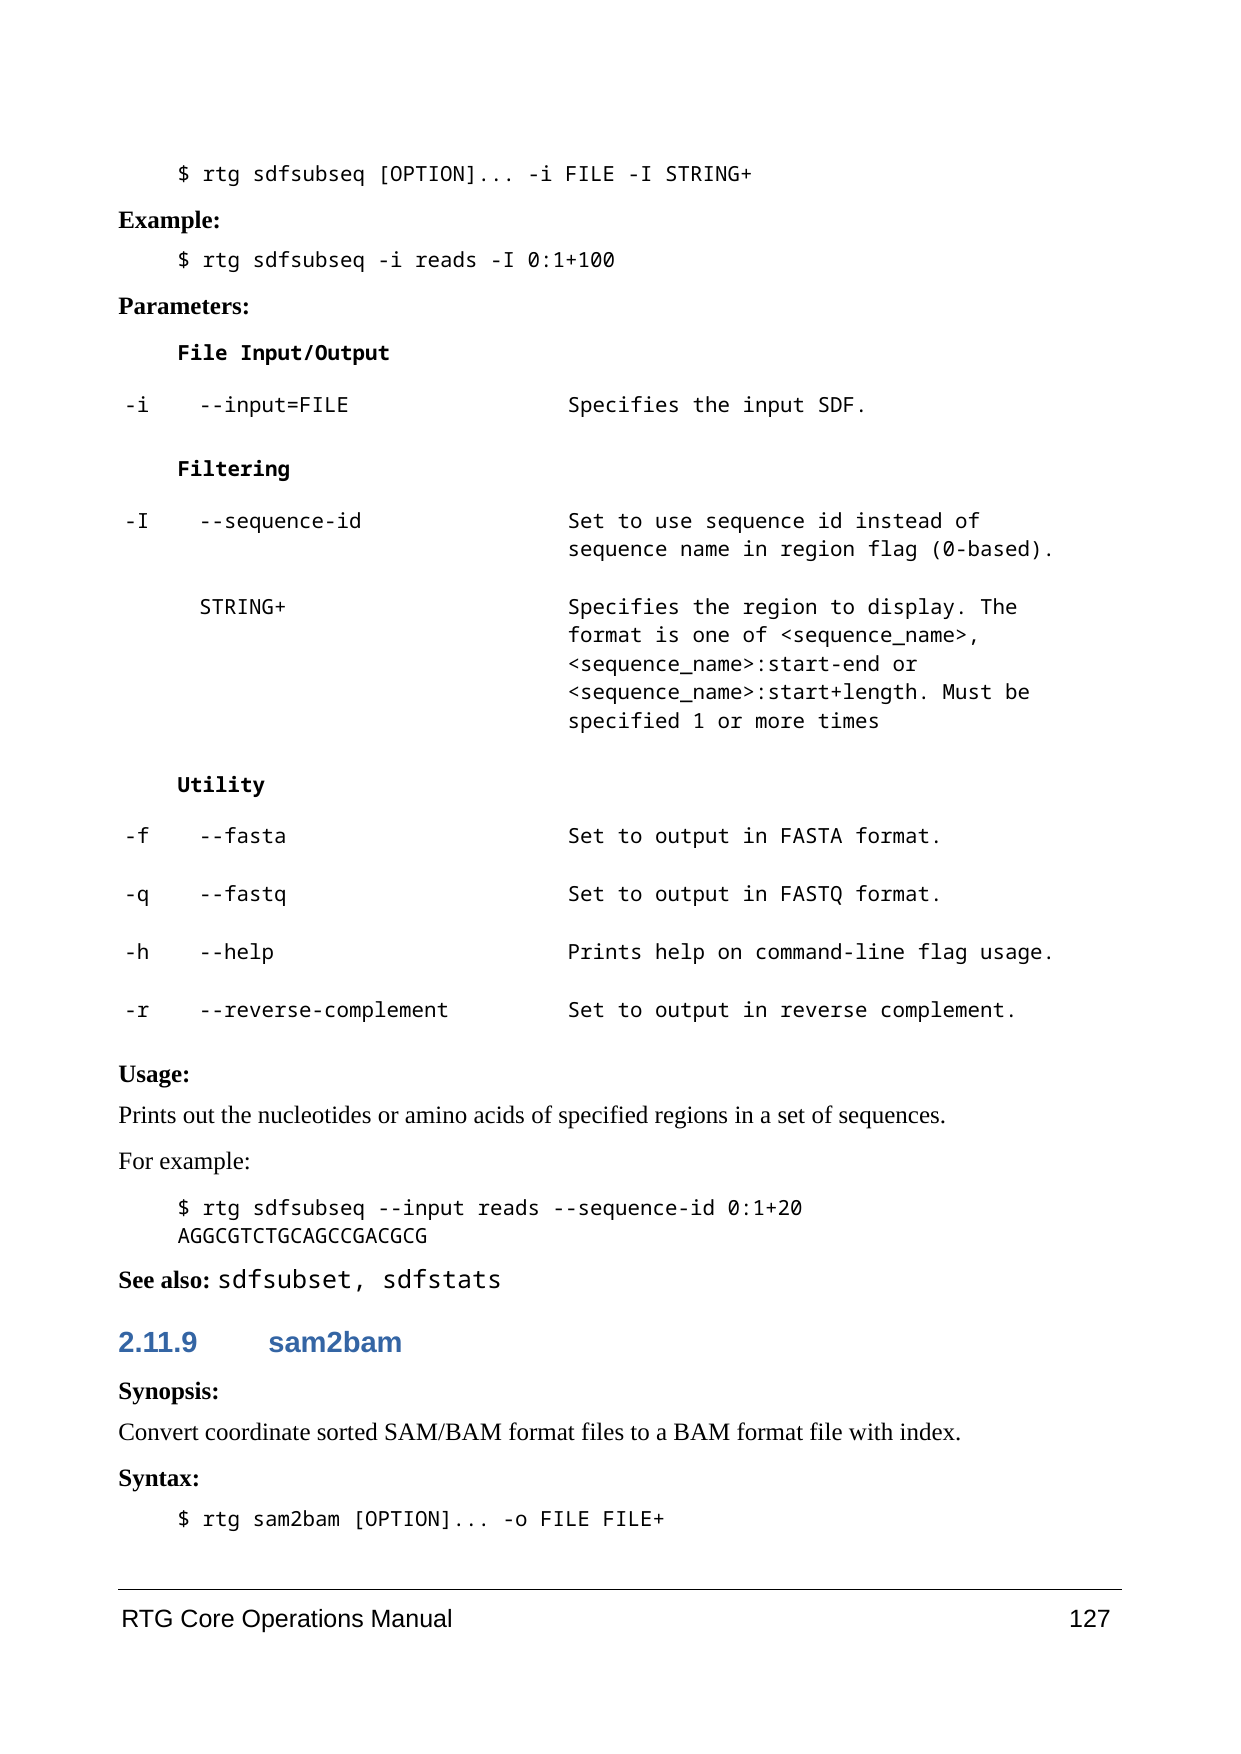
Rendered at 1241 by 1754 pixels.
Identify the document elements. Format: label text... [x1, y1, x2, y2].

text Utility [177, 770, 1122, 798]
subtitle Parameters: [118, 291, 1122, 320]
text $ rtg sam2bam [OPTION]... -o FILE FILE+ [177, 1504, 1122, 1532]
table_header Set to output in FASTA format. [561, 810, 1093, 868]
text See also: sdfsubset, sdfstats [118, 1261, 1122, 1295]
table_cell Prints help on command-line flag usage. [561, 926, 1093, 984]
text $ rtg sdfsubseq -i reads -I 0:1+100 [177, 245, 1122, 274]
subtitle Syntax: [118, 1463, 1122, 1492]
table_cell STRING+ [193, 580, 561, 752]
text For example: [118, 1146, 1122, 1175]
table_cell --reverse-complement [193, 984, 561, 1042]
subtitle Usage: [118, 1059, 1122, 1088]
table_cell Set to output in FASTQ format. [561, 868, 1093, 926]
table_header Set to use sequence id instead of sequence name in region flag (0-based). [561, 494, 1093, 580]
table_header -f [118, 810, 193, 868]
subtitle sam2bam [118, 1325, 1122, 1358]
text $ rtg sdfsubseq --input reads --sequence-id 0:1+20 AGGCGTCTGCAGCCGACGCG [177, 1193, 1122, 1249]
table_cell [118, 580, 193, 752]
subtitle Example: [118, 205, 1122, 233]
table_cell --fastq [193, 868, 561, 926]
table_cell Specifies the region to display. The format is one of <sequence_name>, <sequence_name>:start-end or <sequence_name>:start+length. Must be specified 1 or more times [561, 580, 1093, 752]
text $ rtg sdfsubseq [OPTION]... -i FILE -I STRING+ [177, 159, 1122, 187]
table_cell -h [118, 926, 193, 984]
text Filtering [177, 454, 1122, 482]
subtitle Synopsis: [118, 1376, 1122, 1405]
table_header -i [118, 378, 193, 436]
table_header --input=FILE [193, 378, 561, 436]
text Prints out the nucleotides or amino acids of specified regions in a set of sequences. [118, 1100, 1122, 1128]
table_cell -r [118, 984, 193, 1042]
table_cell -q [118, 868, 193, 926]
text File Input/Output [177, 338, 1122, 366]
table_header Specifies the input SDF. [561, 378, 1093, 436]
table_cell --help [193, 926, 561, 984]
text Convert coordinate sorted SAM/BAM format files to a BAM format file with index. [118, 1417, 1122, 1445]
table_header -I [118, 494, 193, 580]
table_header --sequence-id [193, 494, 561, 580]
table_header --fasta [193, 810, 561, 868]
table_cell Set to output in reverse complement. [561, 984, 1093, 1042]
